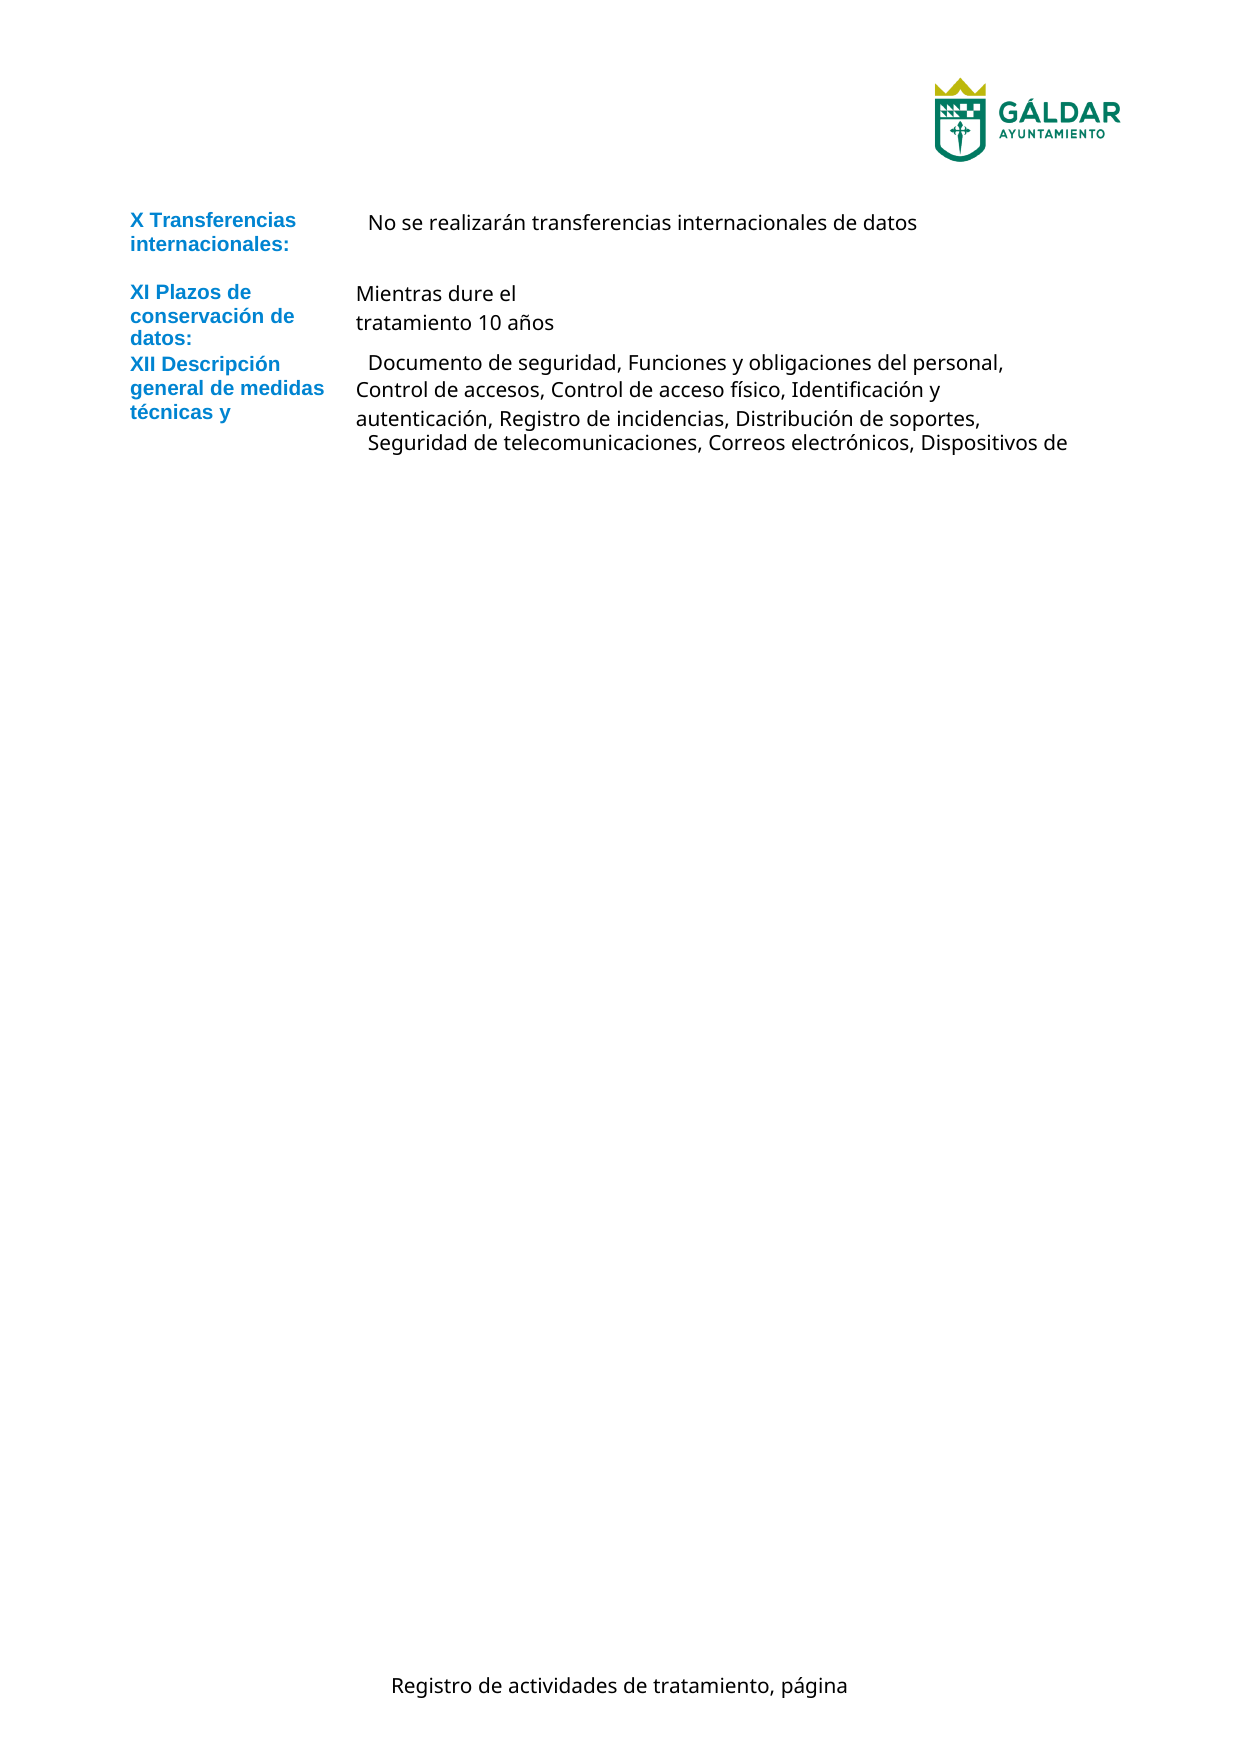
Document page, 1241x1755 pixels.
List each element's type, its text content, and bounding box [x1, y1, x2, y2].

table_cell X Transferencias internacionales: [109, 196, 356, 268]
table_cell Mientras dure el tratamiento 10 años [356, 268, 1132, 352]
table_cell XII Descripción general de medidas técnicas y [109, 352, 356, 454]
table_cell Documento de seguridad, Funciones y obligaciones del personal, Control de accesos, Control de acceso físico, Identificación y autenticación, Registro de incidencias, Distribución de soportes, Seguridad de telecomunicaciones, Correos electrónicos, Dispositivos de [356, 352, 1132, 454]
table_cell No se realizarán transferencias internacionales de datos [356, 196, 1132, 268]
table_cell XI Plazos de conservación de datos: [109, 268, 356, 352]
